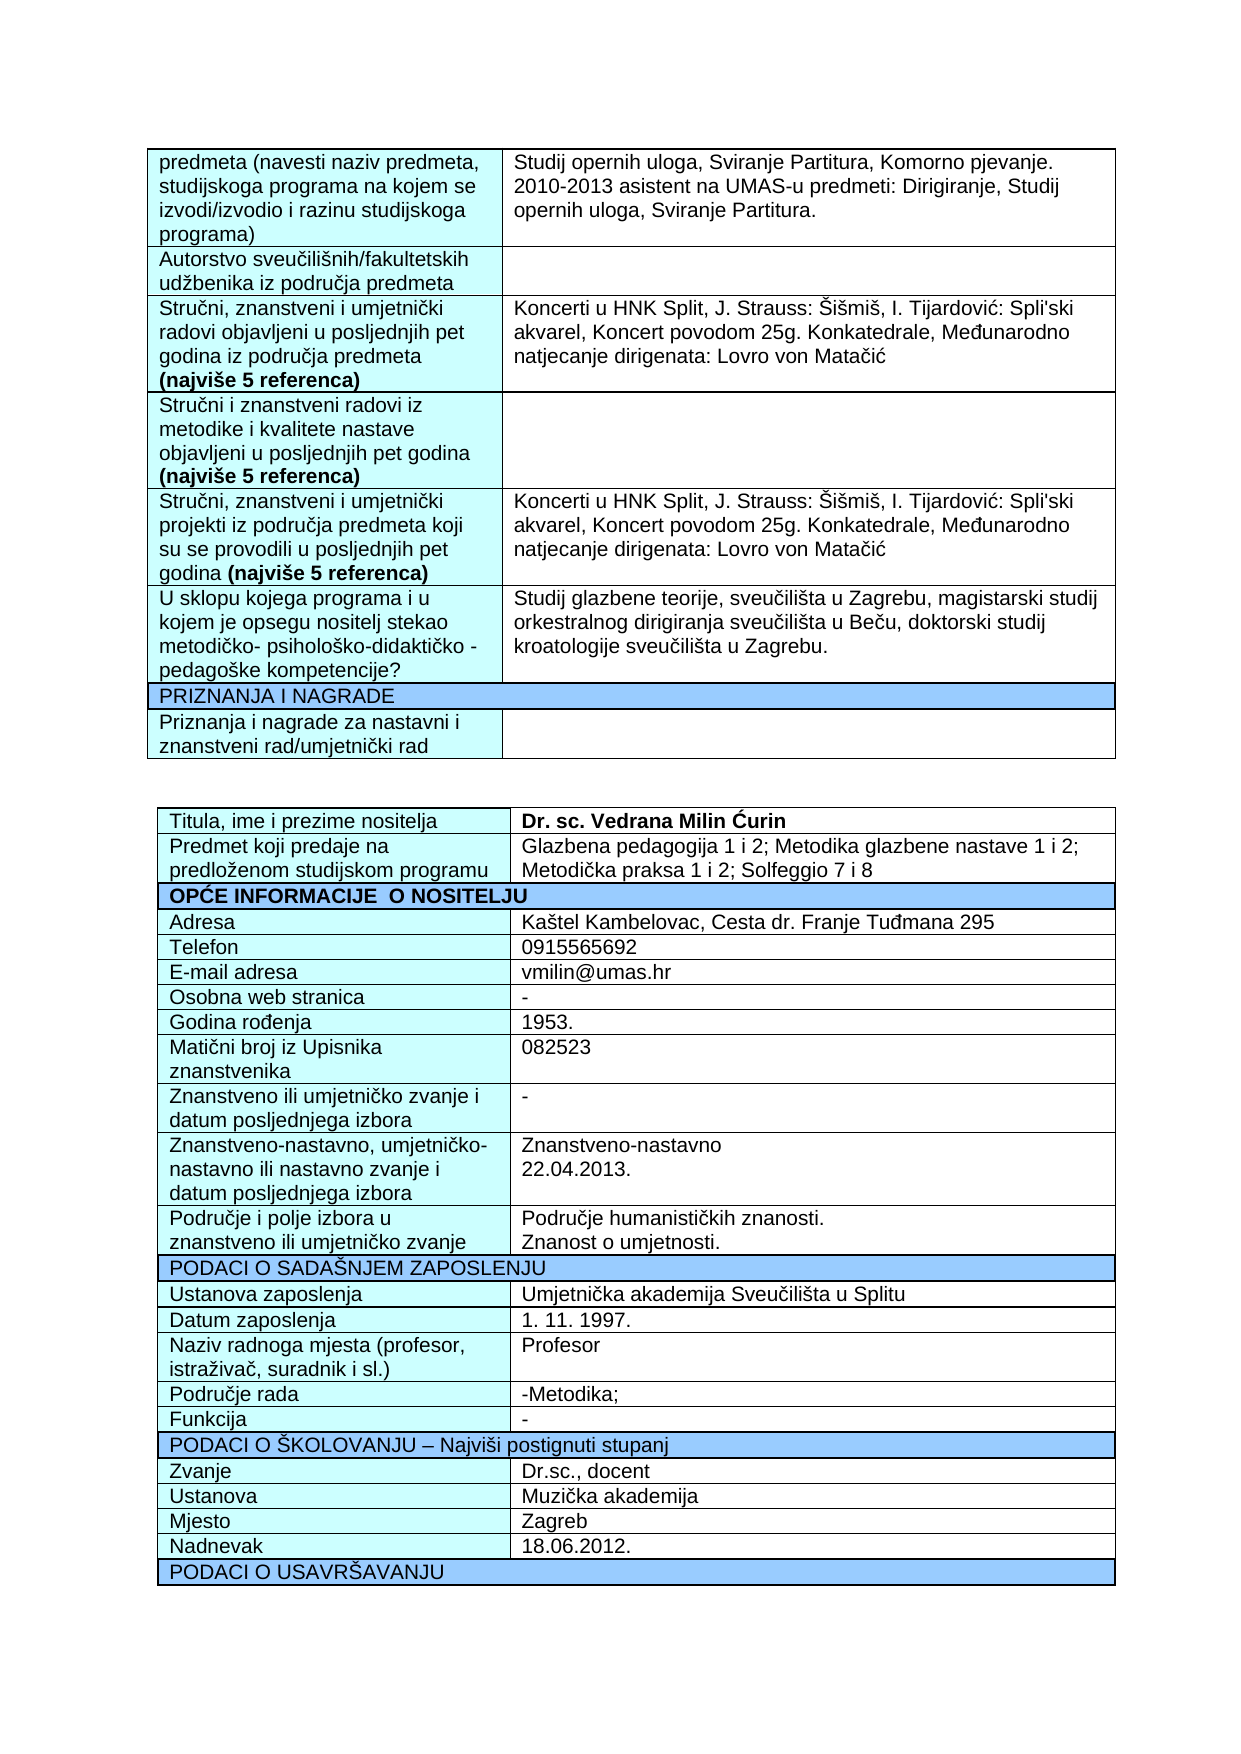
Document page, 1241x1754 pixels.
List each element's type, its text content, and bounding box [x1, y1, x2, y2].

table_cell Naziv radnoga mjesta (profesor, istraživač, suradnik i sl.) [158, 1333, 510, 1381]
table_cell [503, 247, 1115, 294]
table_cell Osobna web stranica [158, 985, 510, 1009]
table_cell Koncerti u HNK Split, J. Strauss: Šišmiš, I. Tijardović: Spli'ski akvarel, Koncert povodom 25g. Konkatedrale, Međunarodno natjecanje dirigenata: Lovro von Matačić [503, 489, 1115, 585]
table_cell Studij opernih uloga, Sviranje Partitura, Komorno pjevanje. 2010-2013 asistent na UMAS-u predmeti: Dirigiranje, Studij opernih uloga, Sviranje Partitura. [503, 150, 1115, 246]
table_cell Datum zaposlenja [158, 1308, 510, 1332]
table_cell Mjesto [158, 1509, 510, 1533]
table_cell Umjetnička akademija Sveučilišta u Splitu [511, 1282, 1115, 1306]
table_cell vmilin@umas.hr [511, 960, 1115, 984]
table_cell -Metodika; [511, 1382, 1115, 1406]
table_cell Adresa [158, 910, 510, 934]
table_cell 1. 11. 1997. [511, 1308, 1115, 1332]
table_cell U sklopu kojega programa i u kojem je opsegu nositelj stekao metodičko- psihološko-didaktičko -pedagoške kompetencije? [148, 586, 502, 682]
table_cell Znanstveno-nastavno 22.04.2013. [511, 1133, 1115, 1205]
table_cell 0915565692 [511, 935, 1115, 959]
table_cell 082523 [511, 1035, 1115, 1083]
table_cell OPĆE INFORMACIJE O NOSITELJU [159, 884, 1114, 908]
table_cell Područje humanističkih znanosti. Znanost o umjetnosti. [511, 1206, 1115, 1254]
table_cell Stručni, znanstveni i umjetnički projekti iz područja predmeta koji su se provodili u posljednjih pet godina (najviše 5 referenca) [148, 489, 502, 585]
table_cell Studij glazbene teorije, sveučilišta u Zagrebu, magistarski studij orkestralnog dirigiranja sveučilišta u Beču, doktorski studij kroatologije sveučilišta u Zagrebu. [503, 586, 1115, 682]
table_cell predmeta (navesti naziv predmeta, studijskoga programa na kojem se izvodi/izvodio i razinu studijskoga programa) [148, 150, 502, 246]
table_cell Predmet koji predaje na predloženom studijskom programu [158, 834, 510, 882]
table_cell Ustanova zaposlenja [158, 1282, 510, 1306]
table_cell PODACI O ŠKOLOVANJU – Najviši postignuti stupanj [159, 1433, 1114, 1457]
table_cell Zagreb [511, 1509, 1115, 1533]
table_cell - [511, 1084, 1115, 1132]
table_cell Područje rada [158, 1382, 510, 1406]
table_cell Telefon [158, 935, 510, 959]
table_cell Matični broj iz Upisnika znanstvenika [158, 1035, 510, 1083]
table_cell Funkcija [158, 1407, 510, 1431]
table_cell PODACI O USAVRŠAVANJU [159, 1560, 1114, 1584]
table_cell Glazbena pedagogija 1 i 2; Metodika glazbene nastave 1 i 2; Metodička praksa 1 i 2; Solfeggio 7 i 8 [511, 834, 1115, 882]
table_cell Zvanje [158, 1459, 510, 1483]
table_cell Znanstveno-nastavno, umjetničko-nastavno ili nastavno zvanje i datum posljednjega izbora [158, 1133, 510, 1205]
table_cell [503, 710, 1115, 758]
table_cell 1953. [511, 1010, 1115, 1034]
table_cell Autorstvo sveučilišnih/fakultetskih udžbenika iz područja predmeta [148, 247, 502, 294]
table_cell Stručni, znanstveni i umjetnički radovi objavljeni u posljednjih pet godina iz područja predmeta (najviše 5 referenca) [148, 296, 502, 391]
table_cell Znanstveno ili umjetničko zvanje i datum posljednjega izbora [158, 1084, 510, 1132]
table_cell Koncerti u HNK Split, J. Strauss: Šišmiš, I. Tijardović: Spli'ski akvarel, Koncert povodom 25g. Konkatedrale, Međunarodno natjecanje dirigenata: Lovro von Matačić [503, 296, 1115, 391]
table_cell Kaštel Kambelovac, Cesta dr. Franje Tuđmana 295 [511, 910, 1115, 934]
table_cell E-mail adresa [158, 960, 510, 984]
table_cell Muzička akademija [511, 1484, 1115, 1508]
table_cell - [511, 985, 1115, 1009]
table_cell Ustanova [158, 1484, 510, 1508]
table_cell - [511, 1407, 1115, 1431]
table_cell [503, 393, 1115, 488]
table_cell Područje i polje izbora u znanstveno ili umjetničko zvanje [158, 1206, 510, 1254]
table_header Dr. sc. Vedrana Milin Ćurin [511, 808, 1115, 833]
table_cell Priznanja i nagrade za nastavni i znanstveni rad/umjetnički rad [148, 710, 502, 758]
table_cell PODACI O SADAŠNJEM ZAPOSLENJU [159, 1256, 1114, 1280]
table_cell 18.06.2012. [511, 1534, 1115, 1558]
table_cell Godina rođenja [158, 1010, 510, 1034]
table_cell Dr.sc., docent [511, 1459, 1115, 1483]
table_cell Profesor [511, 1333, 1115, 1381]
table_cell Nadnevak [158, 1534, 510, 1558]
table_header Titula, ime i prezime nositelja [158, 809, 510, 833]
table_cell Stručni i znanstveni radovi iz metodike i kvalitete nastave objavljeni u posljednjih pet godina (najviše 5 referenca) [148, 393, 502, 488]
table_cell PRIZNANJA I NAGRADE [149, 684, 1114, 708]
